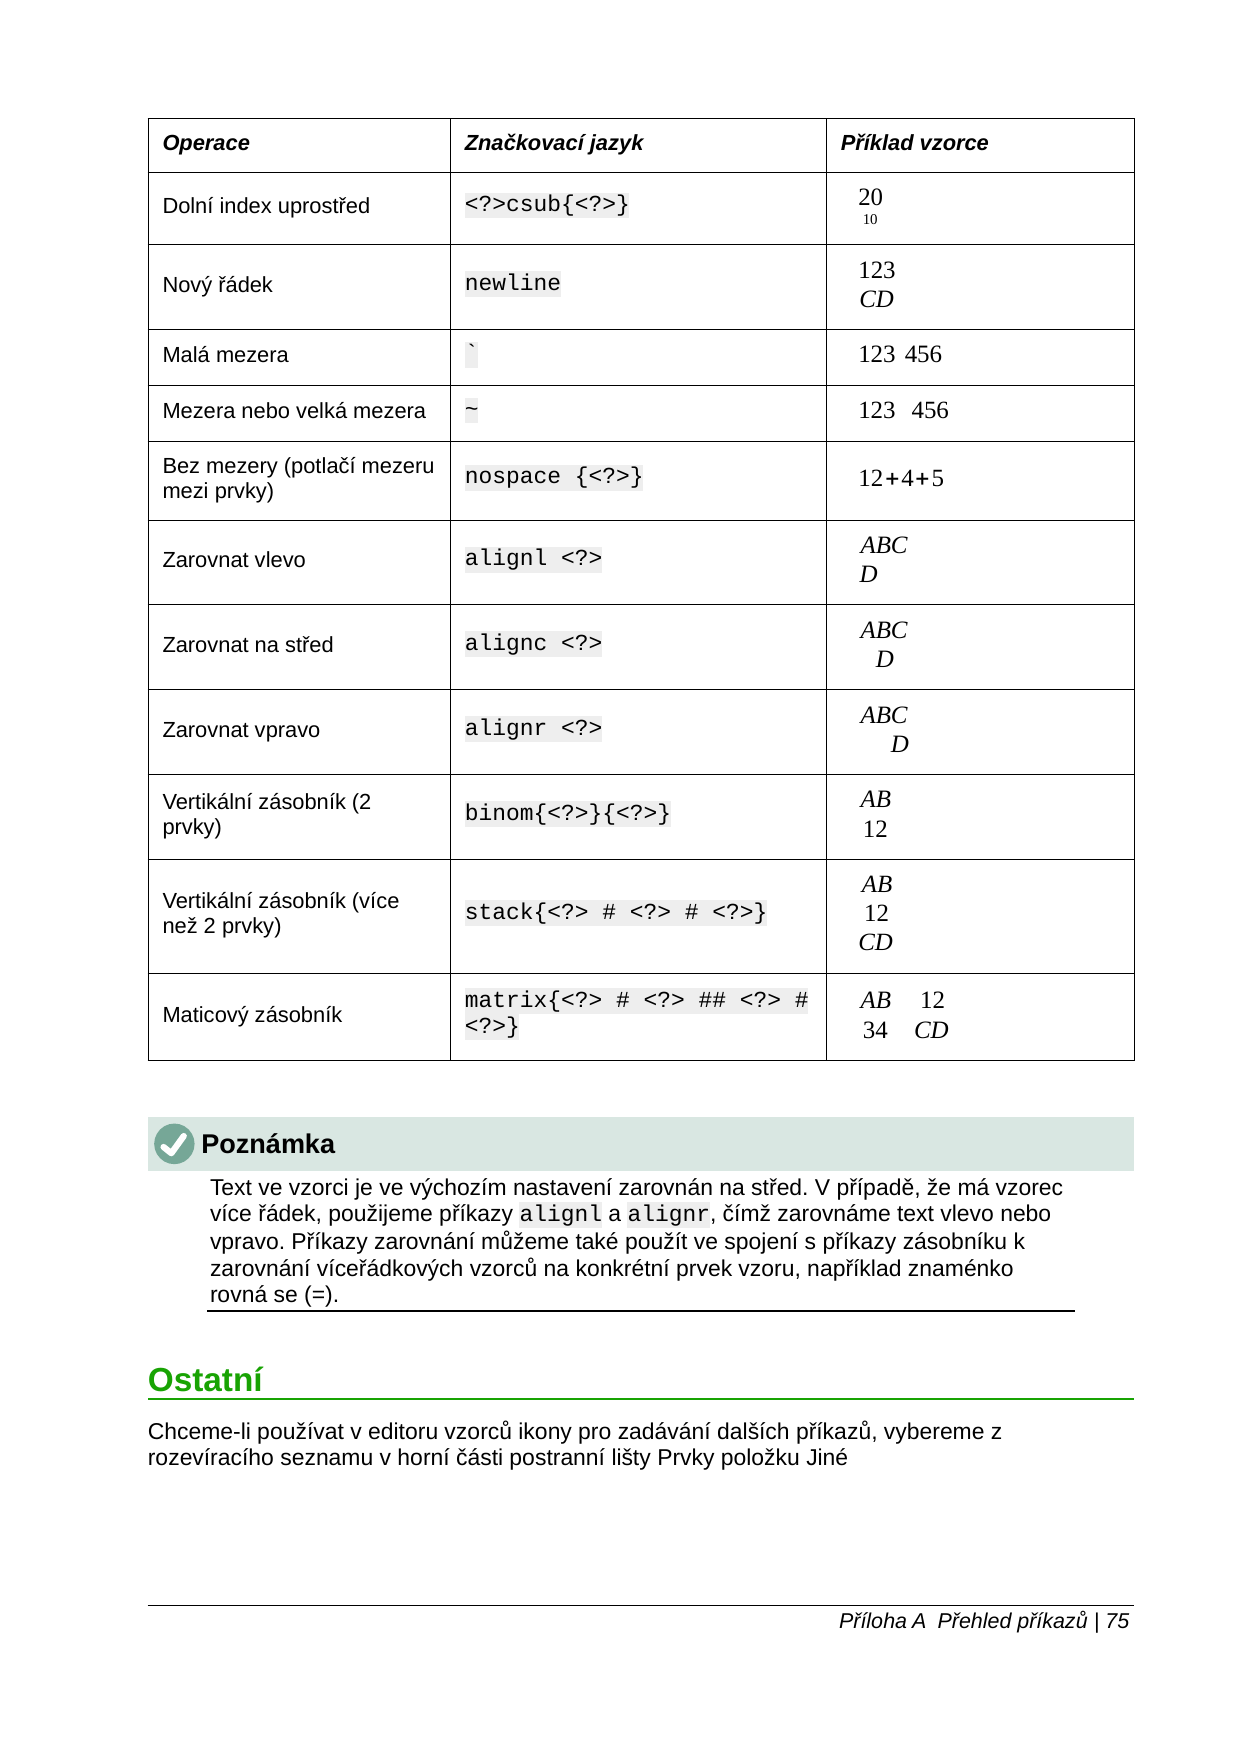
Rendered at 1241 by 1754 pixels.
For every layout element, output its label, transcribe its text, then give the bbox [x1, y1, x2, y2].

table_cell [827, 330, 1134, 385]
table_cell [827, 245, 1134, 329]
table_cell [827, 860, 1134, 972]
table_header Operace [149, 119, 450, 172]
table_cell stack{<?> # <?> # <?>} [451, 860, 826, 972]
table_cell ~ [451, 386, 826, 441]
table_cell [827, 974, 1134, 1060]
table_cell nospace {<?>} [451, 442, 826, 519]
table_cell [827, 775, 1134, 859]
table_cell <?>csub{<?>} [451, 173, 826, 244]
subtitle Ostatní [148, 1359, 1134, 1398]
table_cell [827, 173, 1134, 244]
table_cell Zarovnat vlevo [149, 521, 450, 604]
table_header Příklad vzorce [827, 119, 1134, 172]
table_cell Mezera nebo velká mezera [149, 386, 450, 441]
table_cell Bez mezery (potlačí mezeru mezi prvky) [149, 442, 450, 519]
table_cell binom{<?>}{<?>} [451, 775, 826, 859]
table_cell [827, 690, 1134, 774]
table_cell [827, 605, 1134, 689]
table_cell alignr <?> [451, 690, 826, 774]
table_header Značkovací jazyk [451, 119, 826, 172]
table_cell [827, 386, 1134, 441]
table_cell Malá mezera [149, 330, 450, 385]
table_cell [827, 521, 1134, 604]
table_cell Vertikální zásobník (2 prvky) [149, 775, 450, 859]
subtitle Poznámka [148, 1117, 1134, 1171]
table_cell Dolní index uprostřed [149, 173, 450, 244]
table_cell Maticový zásobník [149, 974, 450, 1060]
table_cell alignc <?> [451, 605, 826, 689]
table_cell alignl <?> [451, 521, 826, 604]
table_cell Vertikální zásobník (více než 2 prvky) [149, 860, 450, 972]
table_cell newline [451, 245, 826, 329]
table_cell ` [451, 330, 826, 385]
table_cell Nový řádek [149, 245, 450, 329]
text Chceme-li používat v editoru vzorců ikony pro zadávání dalších příkazů, vybereme z rozevíracího seznamu v horní části postranní lišty Prvky položku Jiné [148, 1418, 1134, 1471]
table_cell [827, 442, 1134, 519]
table_cell matrix{<?> # <?> ## <?> # <?>} [451, 974, 826, 1060]
text Text ve vzorci je ve výchozím nastavení zarovnán na střed. V případě, že má vzorec více řádek, použijeme příkazy alignl a alignr, čímž zarovnáme text vlevo nebo vpravo. Příkazy zarovnání můžeme také použít ve spojení s příkazy zásobníku k zarovnání víceřádkových vzorců na konkrétní prvek vzoru, například znaménko rovná se (=). [207, 1171, 1075, 1310]
table_cell Zarovnat vpravo [149, 690, 450, 774]
table_cell Zarovnat na střed [149, 605, 450, 689]
